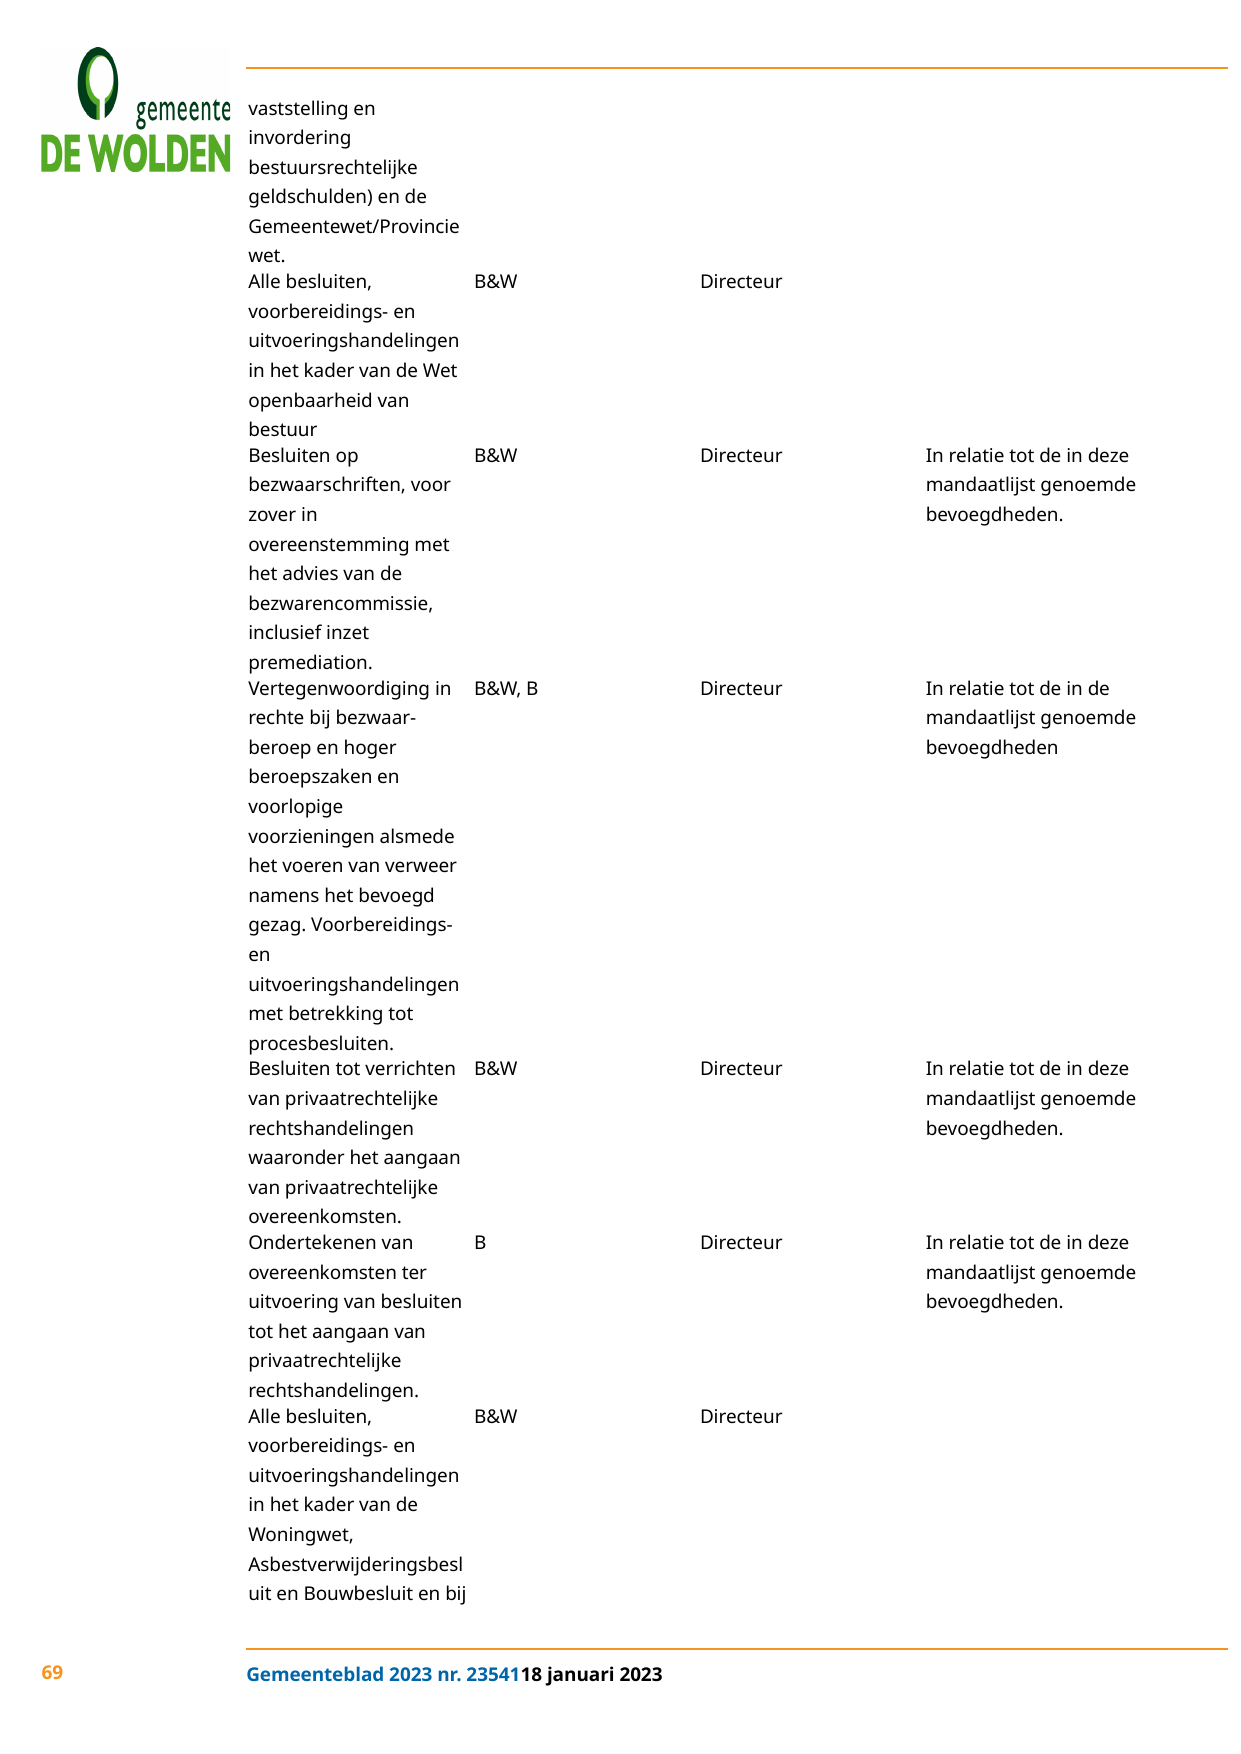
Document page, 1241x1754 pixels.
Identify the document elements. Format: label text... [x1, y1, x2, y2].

table_cell Besluiten tot verrichten van privaatrechtelijke rechtshandelingen waaronder het aangaan van privaatrechtelijke overeenkomsten. [248, 1056, 474, 1229]
table_cell Directeur [700, 1403, 926, 1606]
table_cell Alle besluiten, voorbereidings- en uitvoeringshandelingen in het kader van de Wet openbaarheid van bestuur [248, 269, 474, 442]
table_cell Vertegenwoordiging in rechte bij bezwaar- beroep en hoger beroepszaken en voorlopige voorzieningen alsmede het voeren van verweer namens het bevoegd gezag. Voorbereidings- en uitvoeringshandelingen met betrekking tot procesbesluiten. [248, 675, 474, 1056]
table_cell Directeur [700, 269, 926, 442]
table_cell B&W [474, 269, 700, 442]
picture [41, 47, 231, 172]
table_cell B&W [474, 442, 700, 675]
table_cell B [474, 1229, 700, 1403]
table_cell In relatie tot de in deze mandaatlijst genoemde bevoegdheden. [926, 1056, 1152, 1229]
table_cell Directeur [700, 1229, 926, 1403]
table_cell vaststelling en invordering bestuursrechtelijke geldschulden) en de Gemeentewet/Provinciewet. [248, 95, 474, 268]
table_cell [700, 95, 926, 268]
table_cell B&W, B [474, 675, 700, 1056]
table_cell In relatie tot de in de mandaatlijst genoemde bevoegdheden [926, 675, 1152, 1056]
table_cell Directeur [700, 1056, 926, 1229]
table_cell In relatie tot de in deze mandaatlijst genoemde bevoegdheden. [926, 442, 1152, 675]
table_cell Ondertekenen van overeenkomsten ter uitvoering van besluiten tot het aangaan van privaatrechtelijke rechtshandelingen. [248, 1229, 474, 1403]
table_cell Alle besluiten, voorbereidings- en uitvoeringshandelingen in het kader van de Woningwet, Asbestverwijderingsbesluit en Bouwbesluit en bij [248, 1403, 474, 1606]
table_cell [926, 95, 1152, 268]
table_cell [926, 269, 1152, 442]
table_cell In relatie tot de in deze mandaatlijst genoemde bevoegdheden. [926, 1229, 1152, 1403]
table_cell Directeur [700, 675, 926, 1056]
table_cell [926, 1403, 1152, 1606]
table_cell Besluiten op bezwaarschriften, voor zover in overeenstemming met het advies van de bezwarencommissie, inclusief inzet premediation. [248, 442, 474, 675]
table_cell Directeur [700, 442, 926, 675]
table_cell B&W [474, 1056, 700, 1229]
table_cell [474, 95, 700, 268]
table_cell B&W [474, 1403, 700, 1606]
